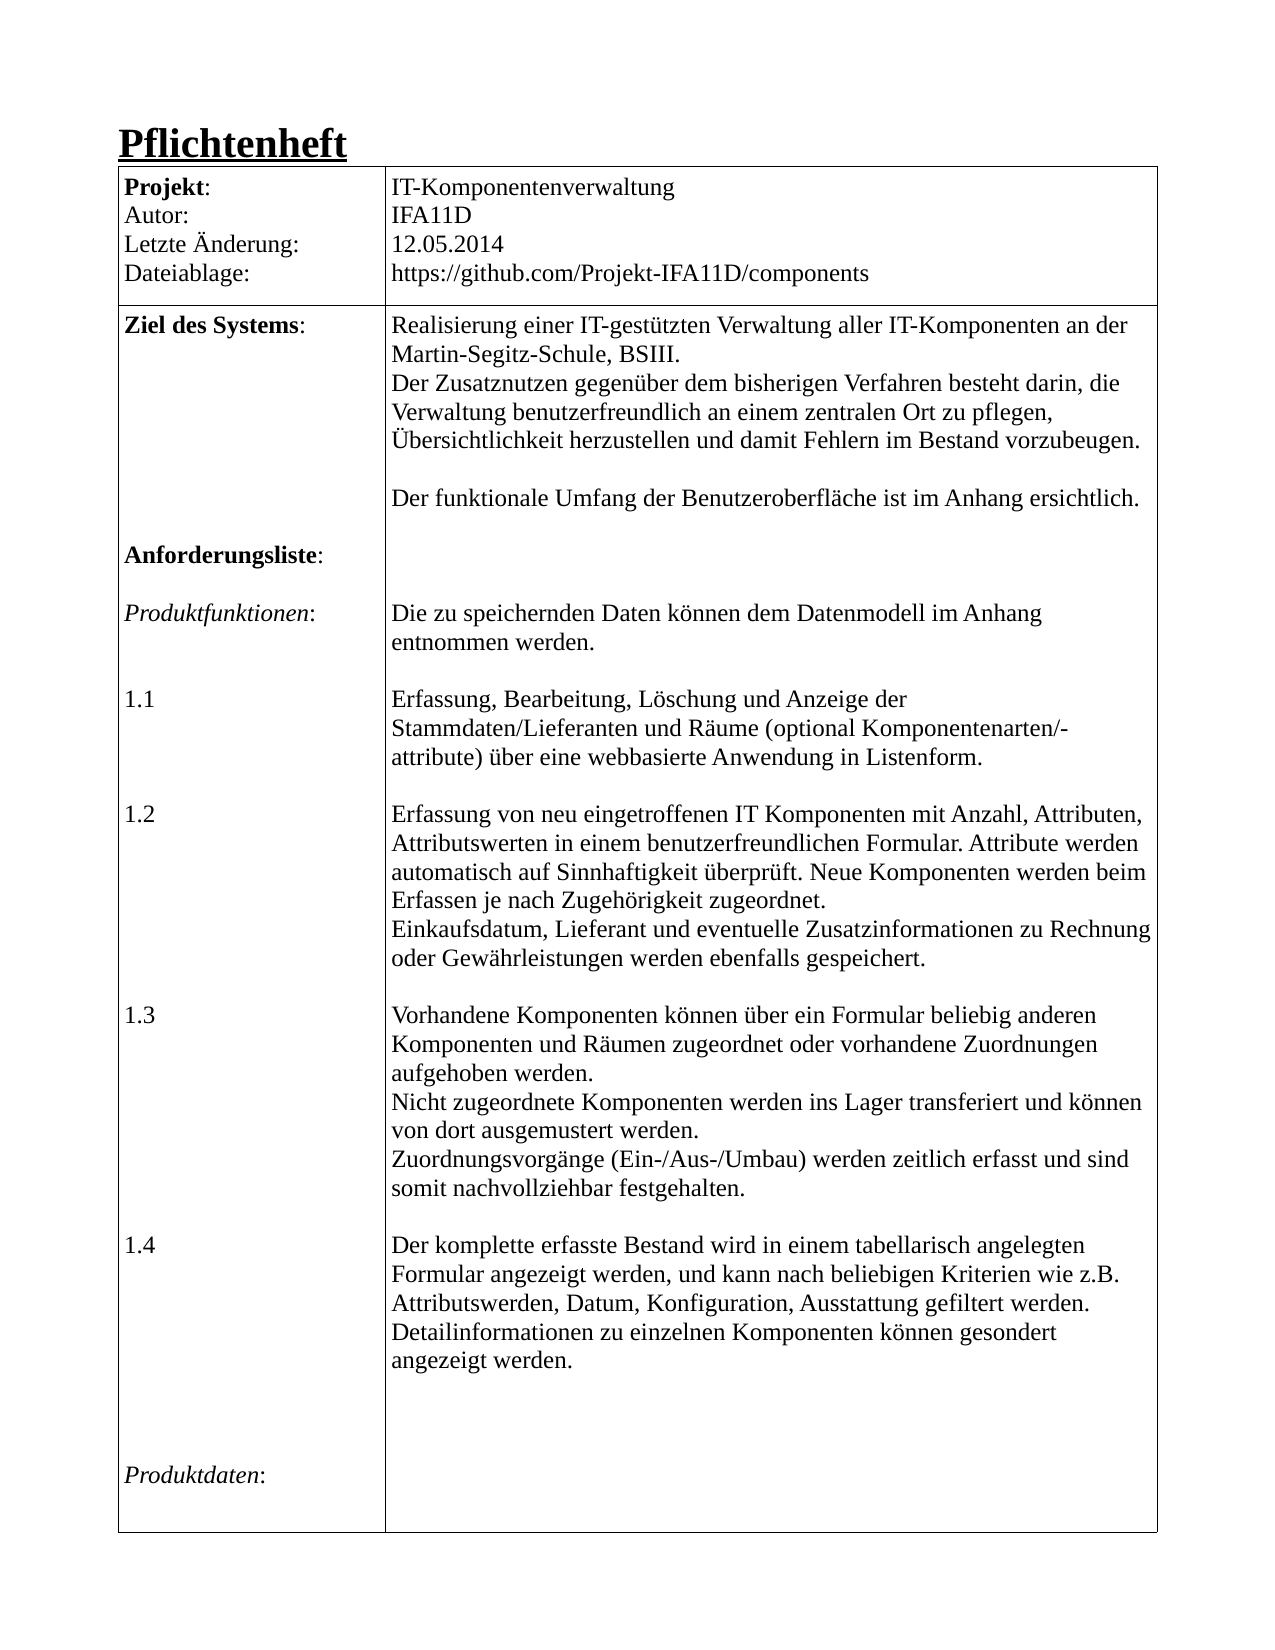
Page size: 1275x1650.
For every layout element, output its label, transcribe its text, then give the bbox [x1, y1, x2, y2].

table_cell Ziel des Systems: Anforderungsliste: Produktfunktionen: 1.1 1.2 1.3 1.4 Produktdaten: [119, 306, 385, 1532]
table_header Projekt: Autor: Letzte Änderung: Dateiablage: [119, 167, 385, 304]
text Pflichtenheft [118, 118, 1157, 166]
table_cell Realisierung einer IT-gestützten Verwaltung aller IT-Komponenten an der Martin-Segitz-Schule, BSIII. Der Zusatznutzen gegenüber dem bisherigen Verfahren besteht darin, die Verwaltung benutzerfreundlich an einem zentralen Ort zu pflegen, Übersichtlichkeit herzustellen und damit Fehlern im Bestand vorzubeugen. Der funktionale Umfang der Benutzeroberfläche ist im Anhang ersichtlich. Die zu speichernden Daten können dem Datenmodell im Anhang entnommen werden. Erfassung, Bearbeitung, Löschung und Anzeige der Stammdaten/Lieferanten und Räume (optional Komponentenarten/-attribute) über eine webbasierte Anwendung in Listenform. Erfassung von neu eingetroffenen IT Komponenten mit Anzahl, Attributen, Attributswerten in einem benutzerfreundlichen Formular. Attribute werden automatisch auf Sinnhaftigkeit überprüft. Neue Komponenten werden beim Erfassen je nach Zugehörigkeit zugeordnet. Einkaufsdatum, Lieferant und eventuelle Zusatzinformationen zu Rechnung oder Gewährleistungen werden ebenfalls gespeichert. Vorhandene Komponenten können über ein Formular beliebig anderen Komponenten und Räumen zugeordnet oder vorhandene Zuordnungen aufgehoben werden. Nicht zugeordnete Komponenten werden ins Lager transferiert und können von dort ausgemustert werden. Zuordnungsvorgänge (Ein-/Aus-/Umbau) werden zeitlich erfasst und sind somit nachvollziehbar festgehalten. Der komplette erfasste Bestand wird in einem tabellarisch angelegten Formular angezeigt werden, und kann nach beliebigen Kriterien wie z.B. Attributswerden, Datum, Konfiguration, Ausstattung gefiltert werden. Detailinformationen zu einzelnen Komponenten können gesondert angezeigt werden. [386, 306, 1157, 1532]
table_header IT-Komponentenverwaltung IFA11D 12.05.2014 https://github.com/Projekt-IFA11D/components [386, 167, 1157, 304]
